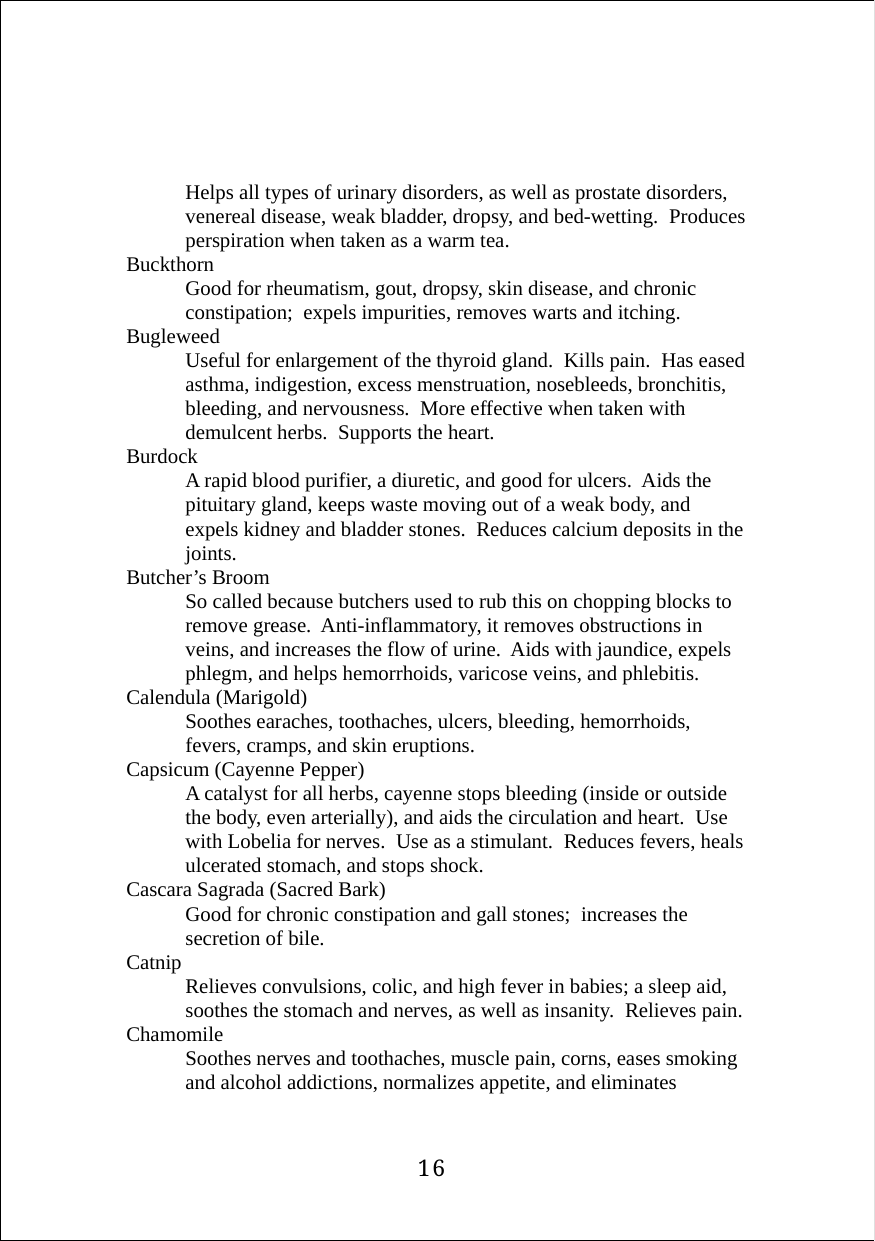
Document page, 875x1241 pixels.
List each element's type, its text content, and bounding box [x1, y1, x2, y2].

table_header Helps all types of urinary disorders, as well as prostate disorders, venereal disease, weak bladder, dropsy, and bed-wetting. Produces perspiration when taken as a warm tea. Buckthorn Good for rheumatism, gout, dropsy, skin disease, and chronic constipation; expels impurities, removes warts and itching. Bugleweed Useful for enlargement of the thyroid gland. Kills pain. Has eased asthma, indigestion, excess menstruation, nosebleeds, bronchitis, bleeding, and nervousness. More effective when taken with demulcent herbs. Supports the heart. Burdock A rapid blood purifier, a diuretic, and good for ulcers. Aids the pituitary gland, keeps waste moving out of a weak body, and expels kidney and bladder stones. Reduces calcium deposits in the joints. Butcher’s Broom So called because butchers used to rub this on chopping blocks to remove grease. Anti-inflammatory, it removes obstructions in veins, and increases the flow of urine. Aids with jaundice, expels phlegm, and helps hemorrhoids, varicose veins, and phlebitis. Calendula (Marigold) Soothes earaches, toothaches, ulcers, bleeding, hemorrhoids, fevers, cramps, and skin eruptions. Capsicum (Cayenne Pepper) A catalyst for all herbs, cayenne stops bleeding (inside or outside the body, even arterially), and aids the circulation and heart. Use with Lobelia for nerves. Use as a stimulant. Reduces fevers, heals ulcerated stomach, and stops shock. Cascara Sagrada (Sacred Bark) Good for chronic constipation and gall stones; increases the secretion of bile. Catnip Relieves convulsions, colic, and high fever in babies; a sleep aid, soothes the stomach and nerves, as well as insanity. Relieves pain. Chamomile Soothes nerves and toothaches, muscle pain, corns, eases smoking and alcohol addictions, normalizes appetite, and eliminates [118, 172, 756, 1102]
